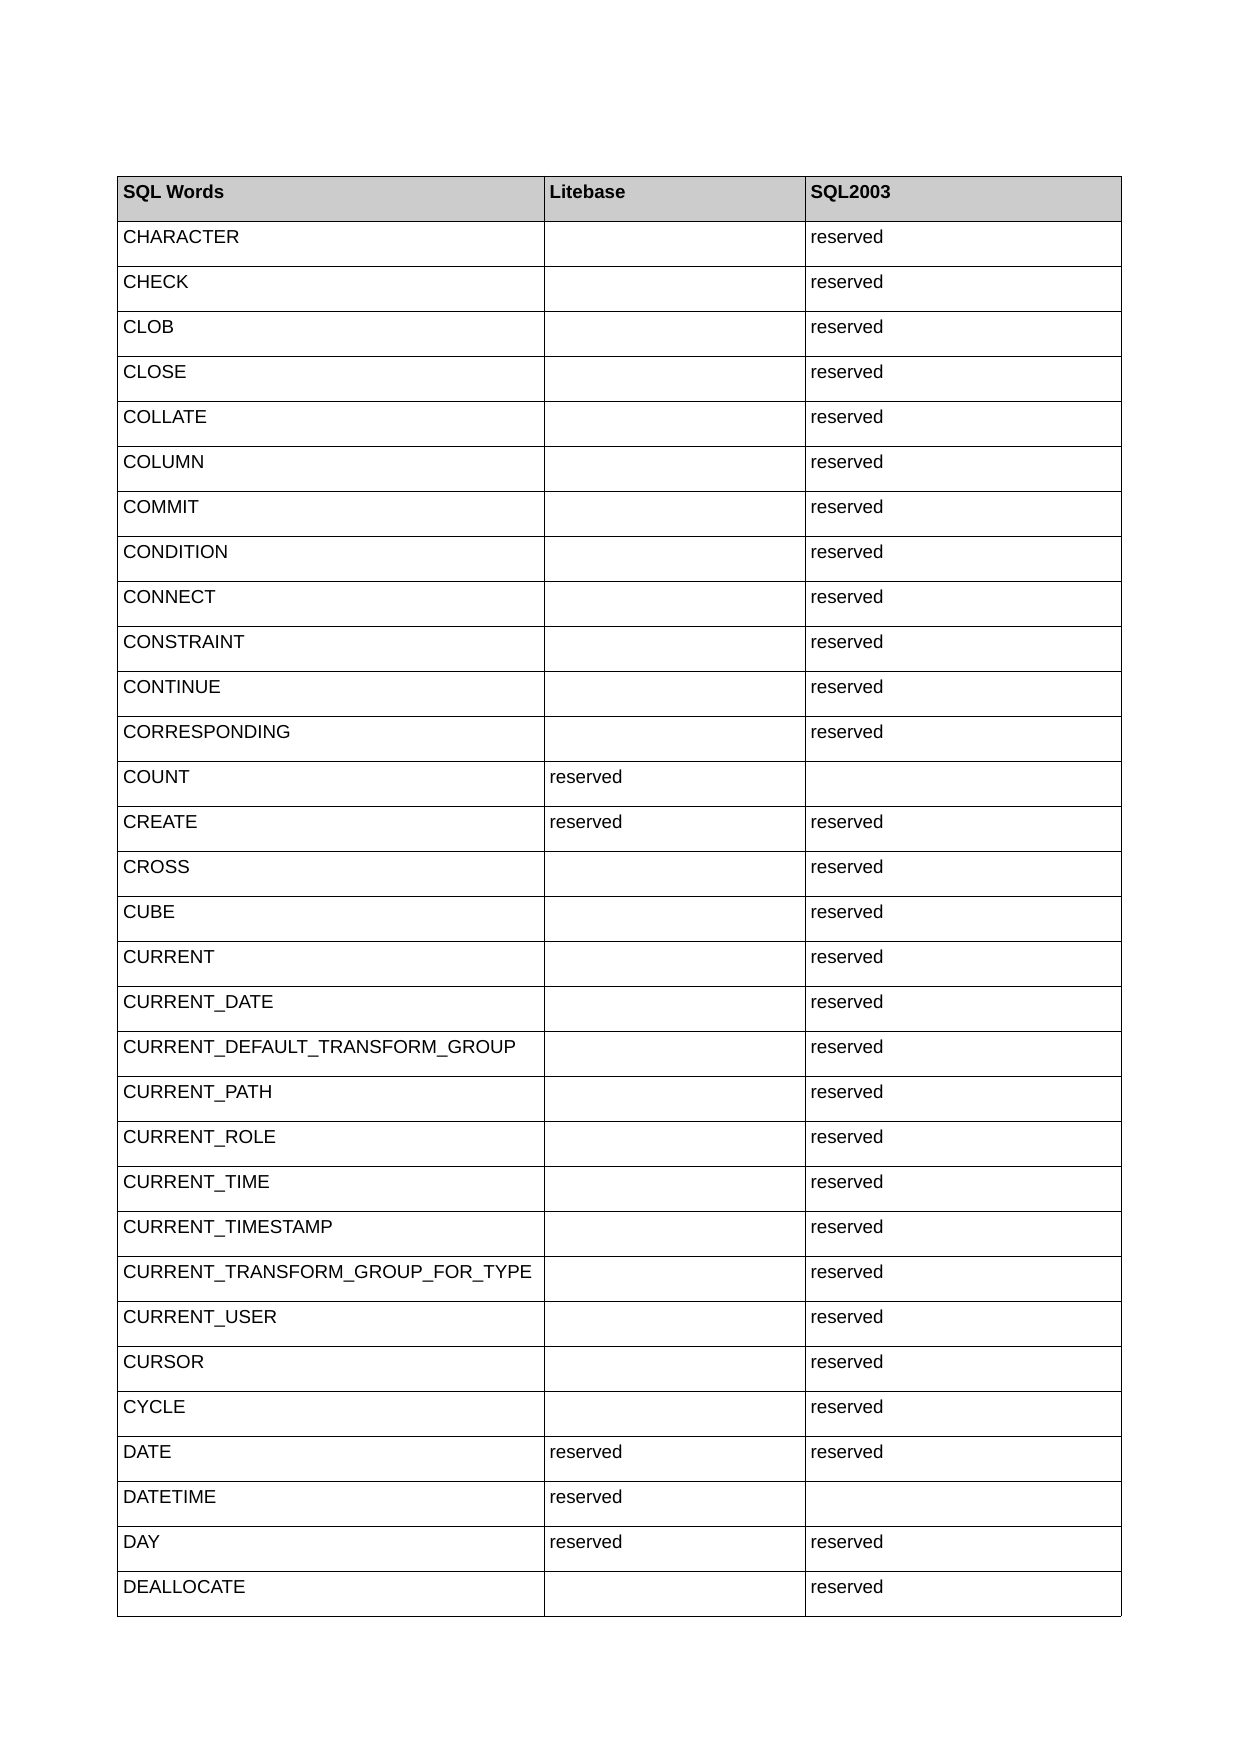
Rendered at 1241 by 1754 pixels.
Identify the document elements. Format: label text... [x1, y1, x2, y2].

table_cell CURRENT_ROLE [118, 1122, 544, 1166]
table_cell CYCLE [118, 1392, 544, 1436]
table_cell [545, 1122, 805, 1166]
table_cell [545, 987, 805, 1031]
table_cell CONSTRAINT [118, 627, 544, 671]
table_cell reserved [806, 942, 1121, 986]
table_cell reserved [806, 1392, 1121, 1436]
table_cell reserved [806, 1077, 1121, 1121]
table_cell reserved [806, 402, 1121, 446]
table_cell [545, 267, 805, 311]
table_cell [545, 897, 805, 941]
table_cell [545, 447, 805, 491]
table_cell CURRENT_TIMESTAMP [118, 1212, 544, 1256]
table_cell reserved [806, 987, 1121, 1031]
table_cell CURRENT_PATH [118, 1077, 544, 1121]
table_cell reserved [806, 1347, 1121, 1391]
table_cell CONDITION [118, 537, 544, 581]
table_cell COUNT [118, 762, 544, 806]
table_cell DATE [118, 1437, 544, 1481]
table_cell reserved [545, 1482, 805, 1526]
table_cell [545, 717, 805, 761]
table_cell [545, 672, 805, 716]
table_cell reserved [806, 717, 1121, 761]
table_cell CUBE [118, 897, 544, 941]
table_cell CURSOR [118, 1347, 544, 1391]
table_cell [806, 1482, 1121, 1526]
table_cell [545, 537, 805, 581]
table_cell reserved [806, 1167, 1121, 1211]
table_cell reserved [806, 1437, 1121, 1481]
table_cell reserved [545, 1437, 805, 1481]
table_cell CURRENT_DATE [118, 987, 544, 1031]
table_cell [545, 492, 805, 536]
table_cell CROSS [118, 852, 544, 896]
table_cell reserved [806, 1572, 1121, 1616]
table_cell CURRENT_TRANSFORM_GROUP_FOR_TYPE [118, 1257, 544, 1301]
table_cell [545, 1167, 805, 1211]
table_cell reserved [806, 447, 1121, 491]
table_cell CHARACTER [118, 222, 544, 266]
table_cell reserved [806, 1527, 1121, 1571]
table_cell reserved [806, 1122, 1121, 1166]
table_cell reserved [806, 897, 1121, 941]
table_cell reserved [806, 1212, 1121, 1256]
table_cell reserved [806, 1302, 1121, 1346]
table_cell DATETIME [118, 1482, 544, 1526]
table_cell [545, 402, 805, 446]
table_cell COLLATE [118, 402, 544, 446]
table_cell CLOB [118, 312, 544, 356]
table_cell [545, 1347, 805, 1391]
table_cell [806, 762, 1121, 806]
table_cell COMMIT [118, 492, 544, 536]
table_cell [545, 582, 805, 626]
table_cell CHECK [118, 267, 544, 311]
table_cell [545, 627, 805, 671]
table_cell reserved [806, 1032, 1121, 1076]
table_cell [545, 312, 805, 356]
table_cell reserved [806, 1257, 1121, 1301]
table_cell reserved [545, 807, 805, 851]
table_cell CONTINUE [118, 672, 544, 716]
table_cell reserved [806, 627, 1121, 671]
table_cell COLUMN [118, 447, 544, 491]
table_cell reserved [545, 762, 805, 806]
table_cell CURRENT_TIME [118, 1167, 544, 1211]
table_cell reserved [806, 672, 1121, 716]
table_cell [545, 1302, 805, 1346]
table_cell reserved [806, 852, 1121, 896]
table_cell reserved [806, 537, 1121, 581]
table_cell reserved [545, 1527, 805, 1571]
table_cell CREATE [118, 807, 544, 851]
table_header Litebase [545, 177, 805, 221]
table_cell CONNECT [118, 582, 544, 626]
table_cell [545, 357, 805, 401]
table_cell reserved [806, 492, 1121, 536]
table_cell [545, 222, 805, 266]
table_cell CURRENT [118, 942, 544, 986]
table_cell CURRENT_USER [118, 1302, 544, 1346]
table_cell [545, 1212, 805, 1256]
table_header SQL2003 [806, 177, 1121, 221]
table_cell reserved [806, 807, 1121, 851]
table_cell CORRESPONDING [118, 717, 544, 761]
table_cell reserved [806, 267, 1121, 311]
table_cell [545, 1032, 805, 1076]
table_cell [545, 1077, 805, 1121]
table_cell reserved [806, 357, 1121, 401]
table_cell [545, 1392, 805, 1436]
table_cell reserved [806, 582, 1121, 626]
table_cell [545, 1572, 805, 1616]
table_cell DAY [118, 1527, 544, 1571]
table_cell [545, 942, 805, 986]
table_cell [545, 852, 805, 896]
table_cell reserved [806, 312, 1121, 356]
table_header SQL Words [118, 177, 544, 221]
table_cell DEALLOCATE [118, 1572, 544, 1616]
table_cell reserved [806, 222, 1121, 266]
table_cell [545, 1257, 805, 1301]
table_cell CURRENT_DEFAULT_TRANSFORM_GROUP [118, 1032, 544, 1076]
table_cell CLOSE [118, 357, 544, 401]
